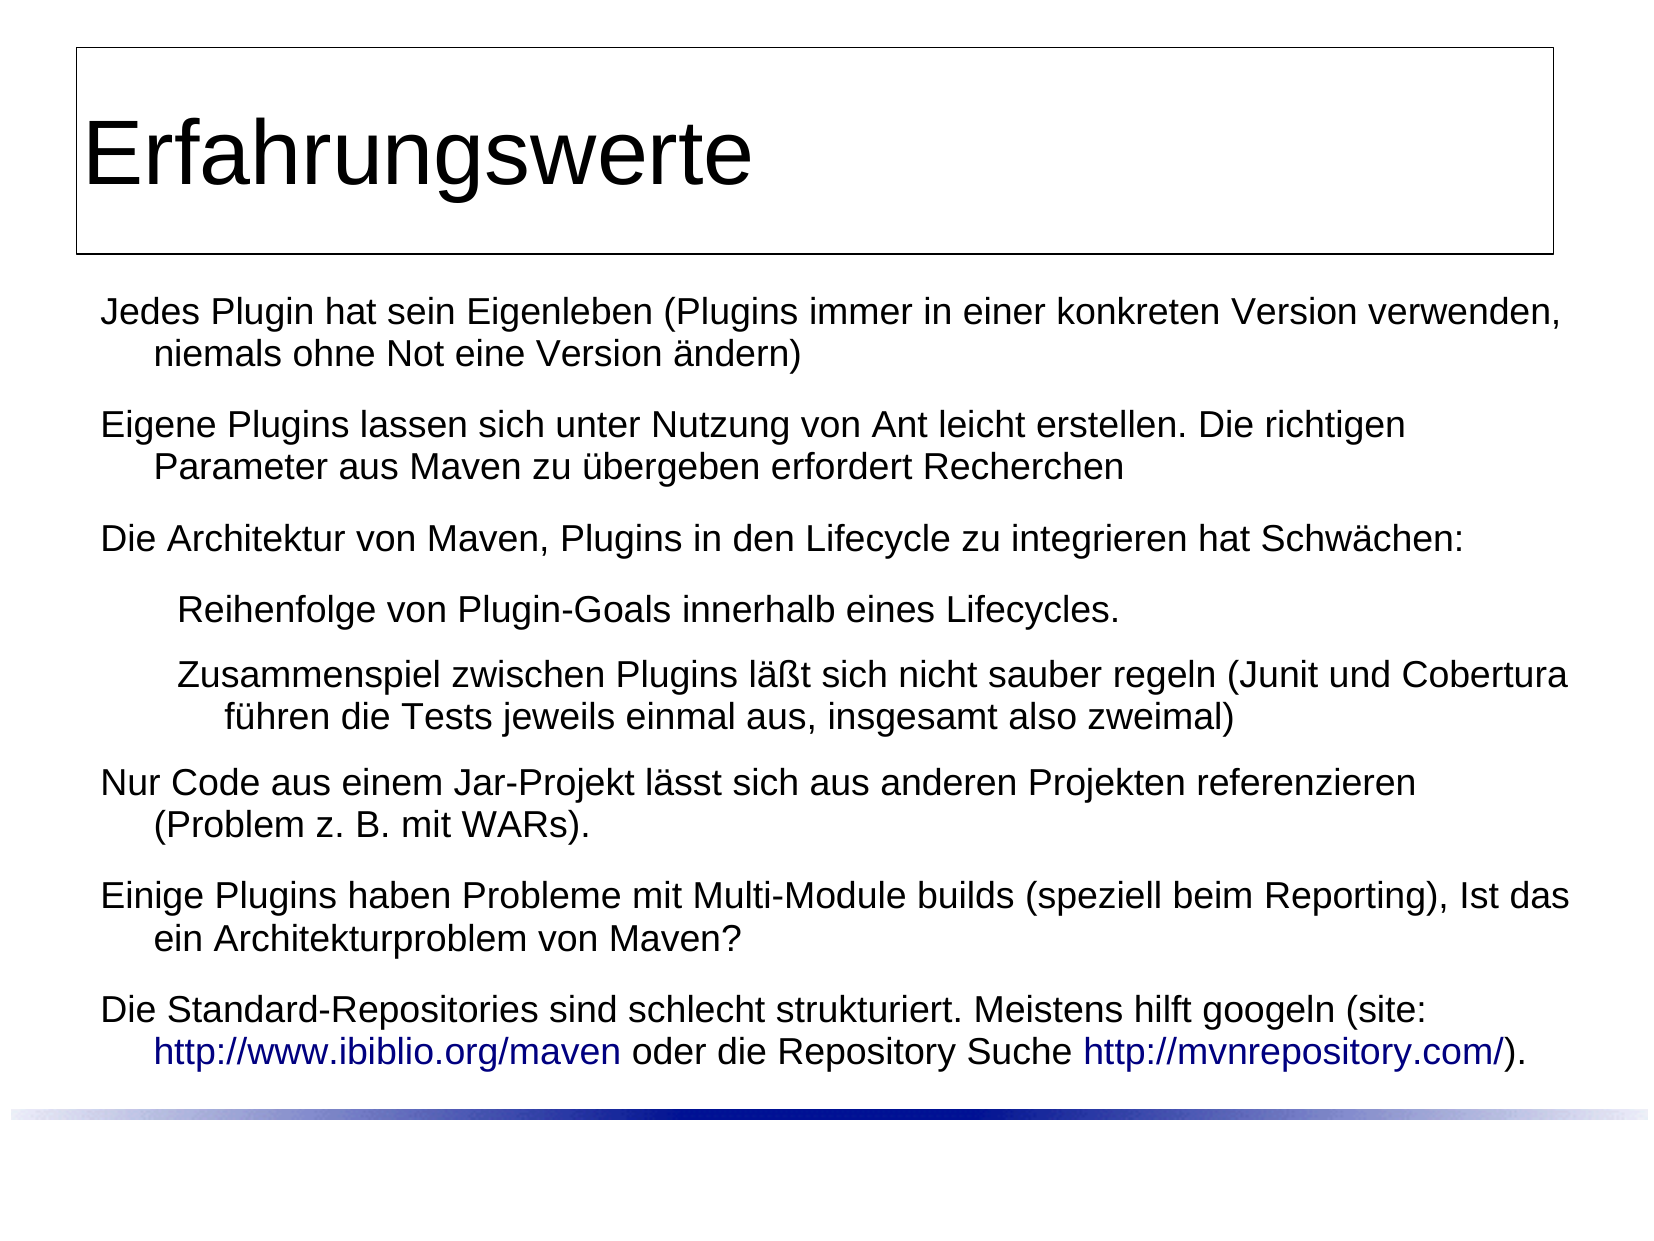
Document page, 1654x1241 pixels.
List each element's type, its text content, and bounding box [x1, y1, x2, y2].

picture [11, 1109, 1648, 1120]
list Jedes Plugin hat sein Eigenleben (Plugins immer in einer konkreten Version verwenden, niemals ohne Not eine Version ändern) Eigene Plugins lassen sich unter Nutzung von Ant leicht erstellen. Die richtigen Parameter aus Maven zu übergeben erfordert Recherchen Die Architektur von Maven, Plugins in den Lifecycle zu integrieren hat Schwächen: Reihenfolge von Plugin-Goals innerhalb eines Lifecycles. Zusammenspiel zwischen Plugins läßt sich nicht sauber regeln (Junit und Cobertura führen die Tests jeweils einmal aus, insgesamt also zweimal) Nur Code aus einem Jar-Projekt lässt sich aus anderen Projekten referenzieren (Problem z. B. mit WARs). Einige Plugins haben Probleme mit Multi-Module builds (speziell beim Reporting), Ist das ein Architekturproblem von Maven? Die Standard-Repositories sind schlecht strukturiert. Meistens hilft googeln (site:http://www.ibiblio.org/maven oder die Repository Suche http://mvnrepository.com/). [82, 290, 1571, 1094]
title Erfahrungswerte [82, 56, 1571, 250]
